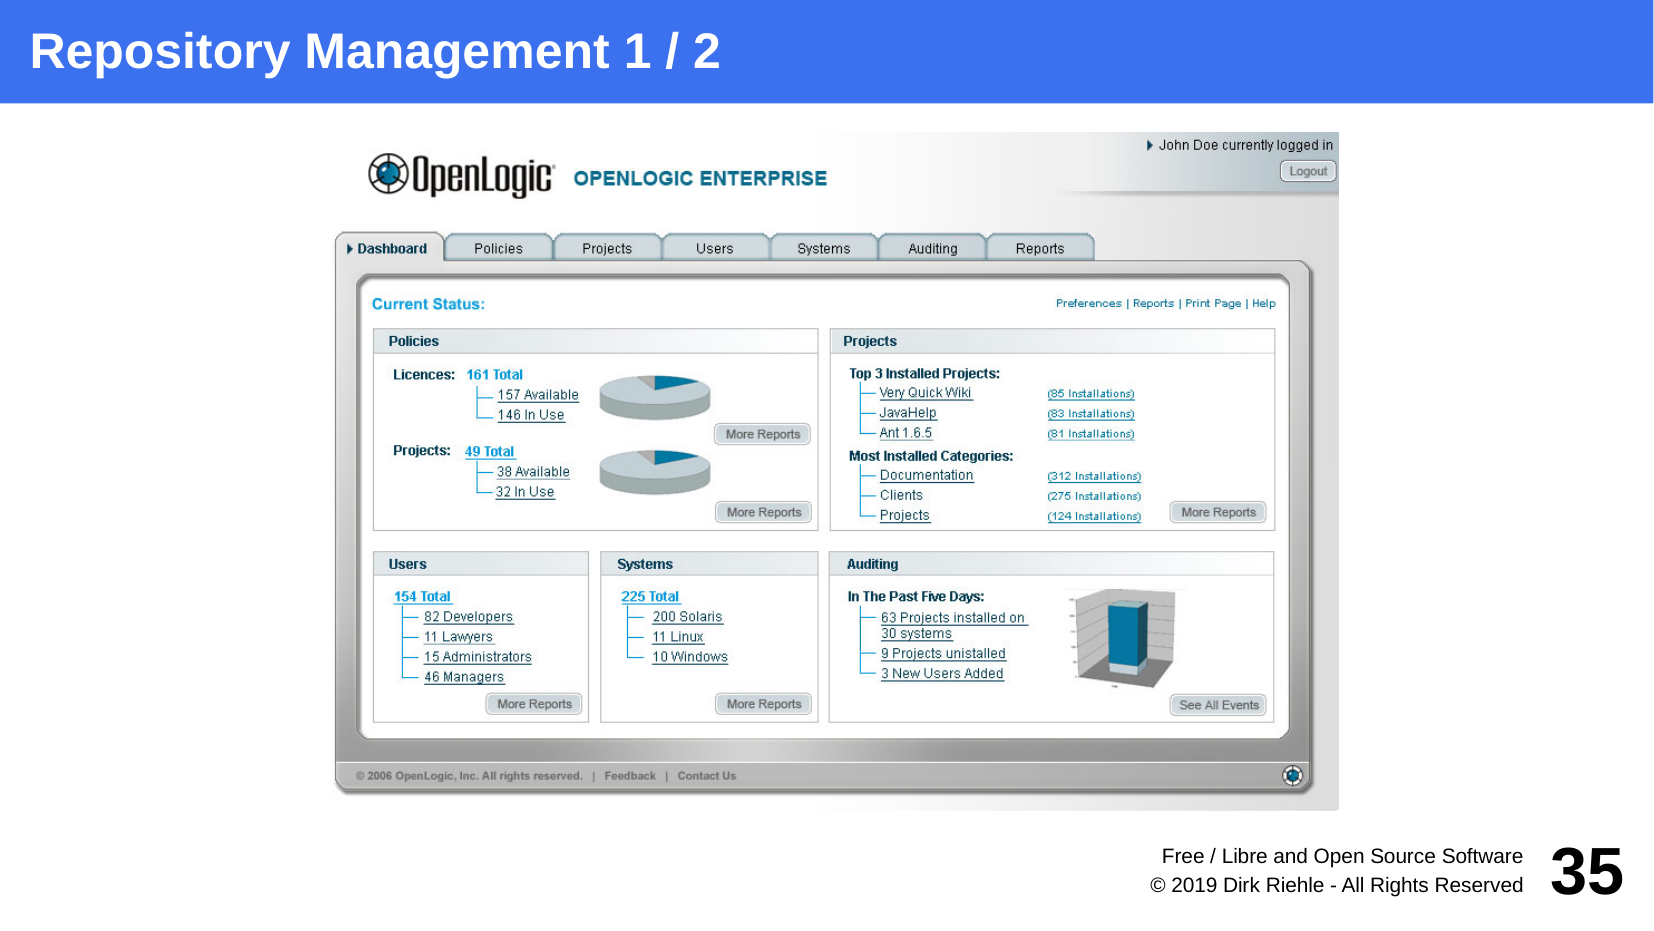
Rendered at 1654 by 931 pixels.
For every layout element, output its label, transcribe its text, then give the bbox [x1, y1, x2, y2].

picture [319, 132, 1334, 813]
title Repository Management 1 / 2 [0, 0, 1654, 104]
